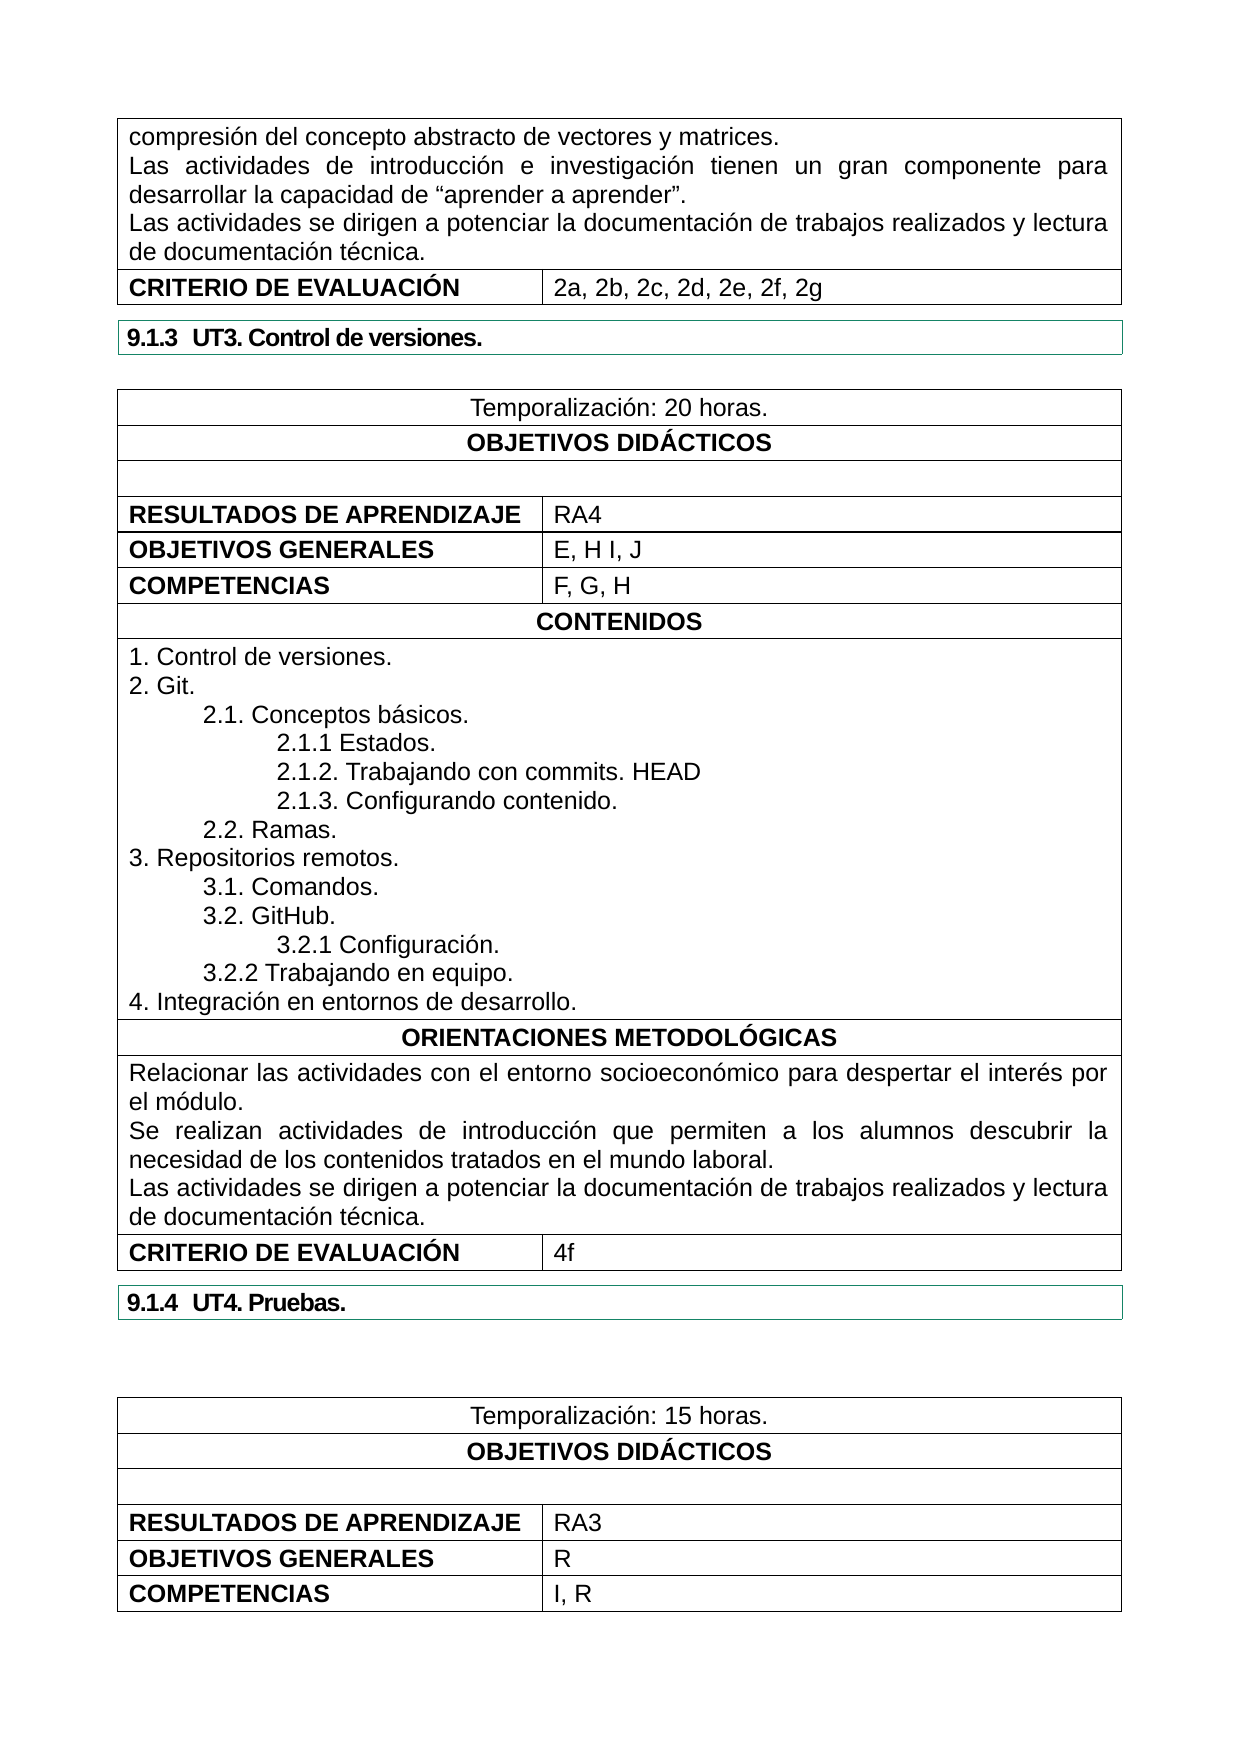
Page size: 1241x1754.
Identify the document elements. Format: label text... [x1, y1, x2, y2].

subtitle UT3. Control de versiones. [119, 321, 1122, 354]
table_cell Relacionar las actividades con el entorno socioeconómico para despertar el interés por el módulo. Se realizan actividades de introducción que permiten a los alumnos descubrir la necesidad de los contenidos tratados en el mundo laboral. Las actividades se dirigen a potenciar la documentación de trabajos realizados y lectura de documentación técnica. [118, 1056, 1121, 1234]
table_cell I, R [543, 1576, 1121, 1611]
table_cell COMPETENCIAS [118, 568, 542, 603]
table_cell RA4 [543, 497, 1121, 531]
table_cell compresión del concepto abstracto de vectores y matrices. Las actividades de introducción e investigación tienen un gran componente para desarrollar la capacidad de “aprender a aprender”. Las actividades se dirigen a potenciar la documentación de trabajos realizados y lectura de documentación técnica. [118, 119, 1121, 269]
table_cell OBJETIVOS DIDÁCTICOS [118, 1434, 1121, 1468]
subtitle UT4. Pruebas. [119, 1286, 1122, 1319]
table_cell 4f [543, 1235, 1121, 1269]
table_cell CONTENIDOS [118, 604, 1121, 638]
table_header Temporalización: 20 horas. [118, 390, 1121, 424]
table_cell F, G, H [543, 568, 1121, 603]
table_cell [118, 461, 1121, 496]
table_cell RA3 [543, 1505, 1121, 1539]
table_cell [118, 1469, 1121, 1504]
table_cell 2a, 2b, 2c, 2d, 2e, 2f, 2g [543, 270, 1121, 304]
table_cell 1. Control de versiones. 2. Git. 2.1. Conceptos básicos. 2.1.1 Estados. 2.1.2. Trabajando con commits. HEAD 2.1.3. Configurando contenido. 2.2. Ramas. 3. Repositorios remotos. 3.1. Comandos. 3.2. GitHub. 3.2.1 Configuración. 3.2.2 Trabajando en equipo. 4. Integración en entornos de desarrollo. [118, 639, 1121, 1019]
table_cell R [543, 1541, 1121, 1575]
table_header Temporalización: 15 horas. [118, 1398, 1121, 1433]
table_cell OBJETIVOS GENERALES [118, 533, 542, 567]
table_cell OBJETIVOS DIDÁCTICOS [118, 426, 1121, 460]
table_cell RESULTADOS DE APRENDIZAJE [118, 1505, 542, 1539]
table_cell ORIENTACIONES METODOLÓGICAS [118, 1020, 1121, 1054]
table_cell RESULTADOS DE APRENDIZAJE [118, 497, 542, 531]
table_cell E, H I, J [543, 533, 1121, 567]
table_cell COMPETENCIAS [118, 1576, 542, 1611]
table_cell CRITERIO DE EVALUACIÓN [118, 270, 542, 304]
table_cell OBJETIVOS GENERALES [118, 1541, 542, 1575]
table_cell CRITERIO DE EVALUACIÓN [118, 1235, 542, 1269]
